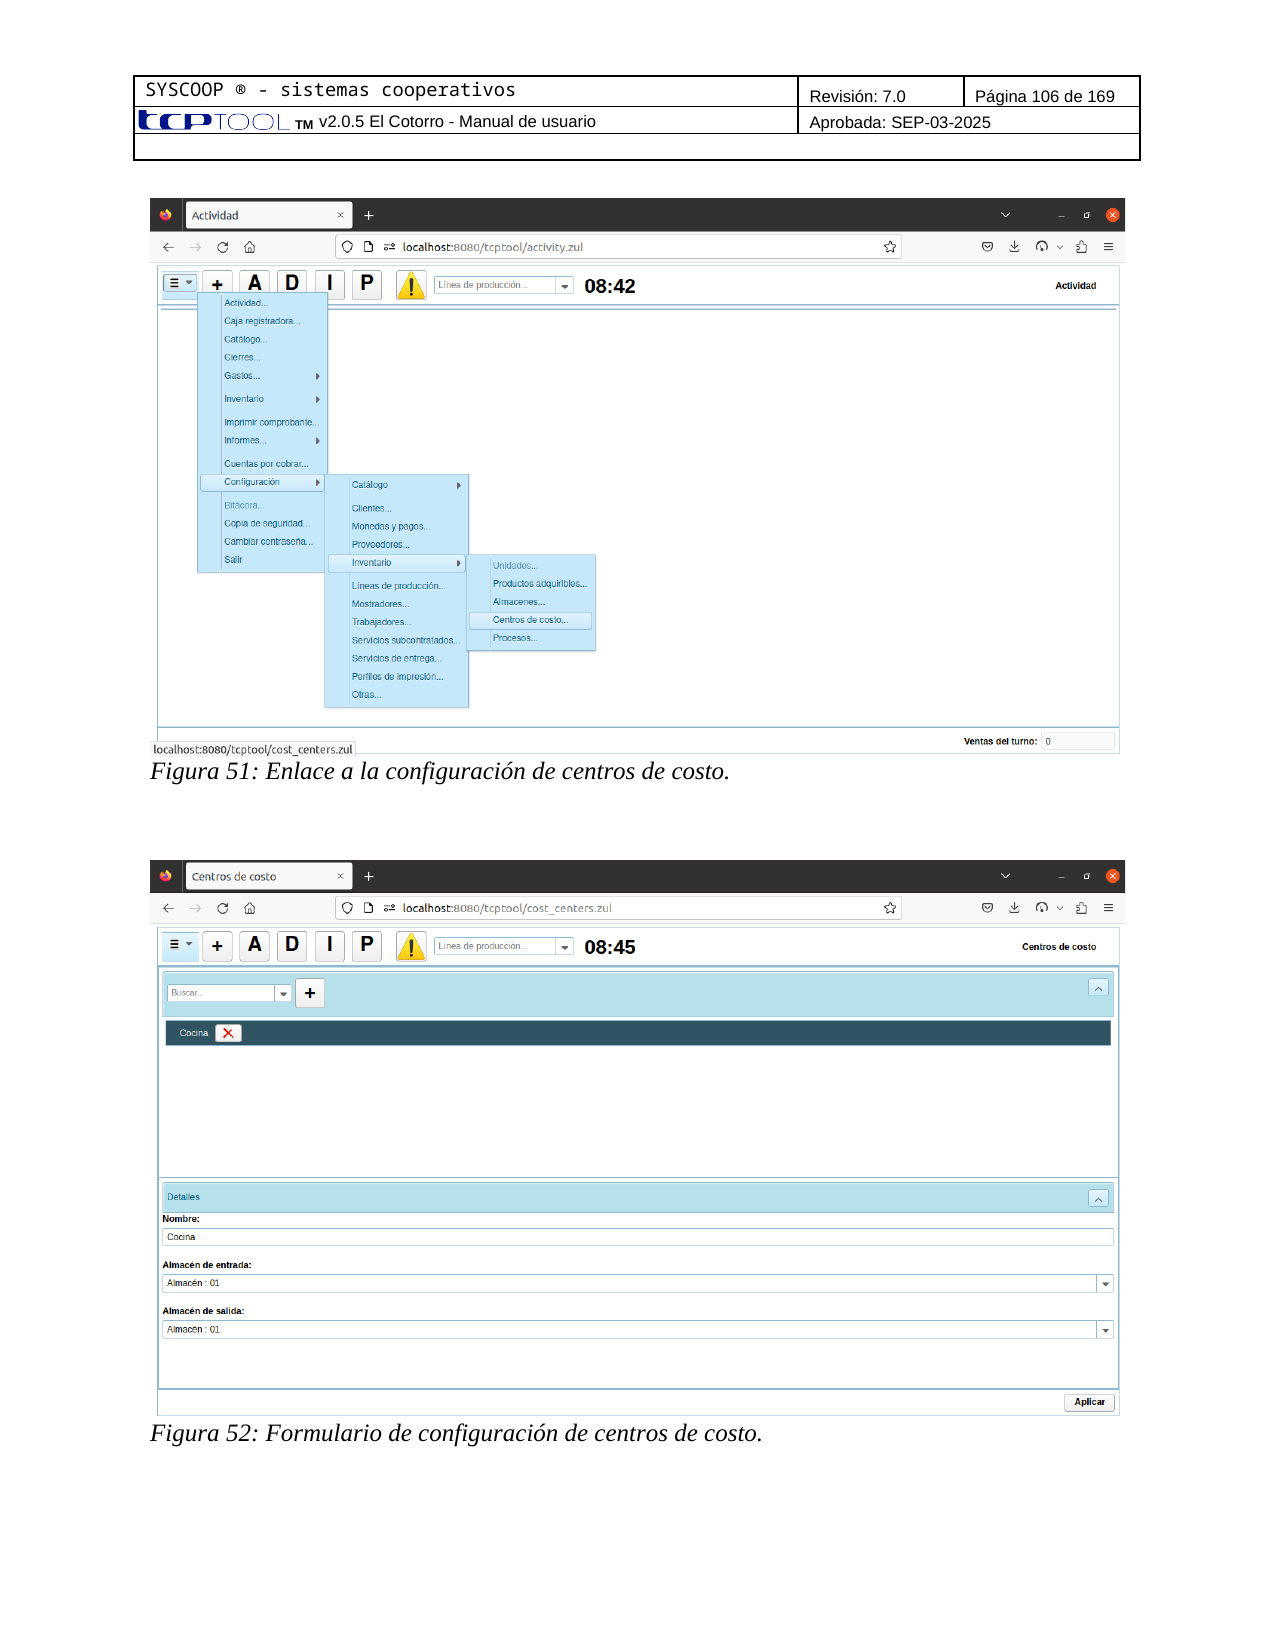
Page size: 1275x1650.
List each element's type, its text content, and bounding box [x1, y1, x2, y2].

text Figura 51: Enlace a la configuración de centros de costo. [150, 757, 1125, 785]
picture [138, 110, 290, 130]
picture [150, 198, 1125, 757]
picture [150, 860, 1125, 1419]
text Figura 52: Formulario de configuración de centros de costo. [150, 1419, 1125, 1447]
